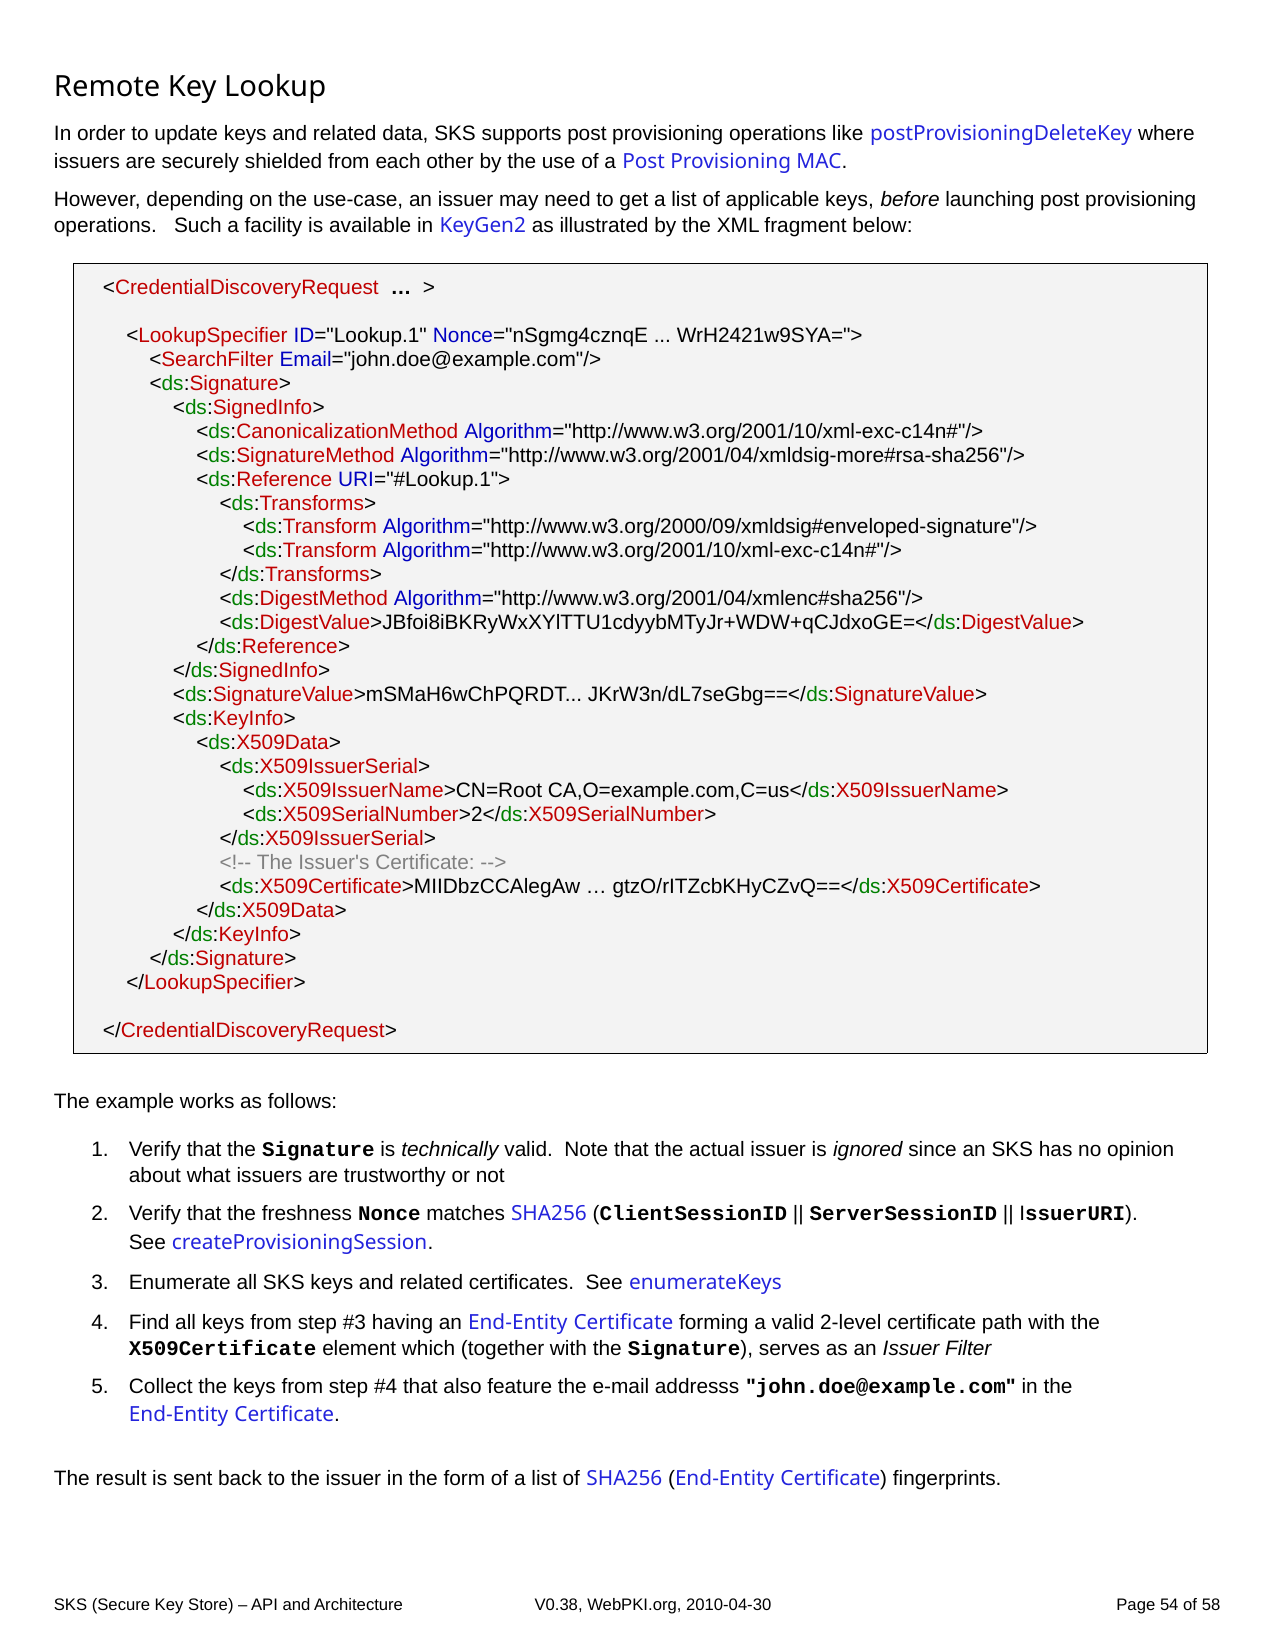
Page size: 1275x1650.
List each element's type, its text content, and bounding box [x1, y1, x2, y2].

subtitle Remote Key Lookup [54, 66, 1221, 105]
text In order to update keys and related data, SKS supports post provisioning operations like postProvisioningDeleteKey where issuers are securely shielded from each other by the use of a Post Provisioning MAC. [54, 118, 1221, 175]
text The result is sent back to the issuer in the form of a list of SHA256 (End-Entity Certificate) fingerprints. [54, 1439, 1221, 1492]
list Enumerate all SKS keys and related certificates. See enumerateKeys [91, 1267, 1221, 1296]
list Collect the keys from step #4 that also feature the e-mail addresss "john.doe@example.com" in the End-Entity Certificate. [91, 1373, 1221, 1428]
list Find all keys from step #3 having an End-Entity Certificate forming a valid 2-level certificate path with the X509Certificate element which (together with the Signature), serves as an Issuer Filter [91, 1307, 1221, 1362]
text However, depending on the use-case, an issuer may need to get a list of applicable keys, before launching post provisioning operations. Such a facility is available in KeyGen2 as illustrated by the XML fragment below: [54, 186, 1221, 263]
list Verify that the Signature is technically valid. Note that the actual issuer is ignored since an SKS has no opinion about what issuers are trustworthy or not [91, 1137, 1221, 1187]
list Verify that the freshness Nonce matches SHA256 (ClientSessionID || ServerSessionID || IssuerURI). See createProvisioningSession. [91, 1198, 1221, 1255]
text The example works as follows: [54, 1089, 1221, 1137]
table_header <CredentialDiscoveryRequest … > <LookupSpecifier ID="Lookup.1" Nonce="nSgmg4cznqE ... WrH2421w9SYA="> <SearchFilter Email="john.doe@example.com"/> <ds:Signature> <ds:SignedInfo> <ds:CanonicalizationMethod Algorithm="http://www.w3.org/2001/10/xml-exc-c14n#"/> <ds:SignatureMethod Algorithm="http://www.w3.org/2001/04/xmldsig-more#rsa-sha256"/> <ds:Reference URI="#Lookup.1"> <ds:Transforms> <ds:Transform Algorithm="http://www.w3.org/2000/09/xmldsig#enveloped-signature"/> <ds:Transform Algorithm="http://www.w3.org/2001/10/xml-exc-c14n#"/> </ds:Transforms> <ds:DigestMethod Algorithm="http://www.w3.org/2001/04/xmlenc#sha256"/> <ds:DigestValue>JBfoi8iBKRyWxXYlTTU1cdyybMTyJr+WDW+qCJdxoGE=</ds:DigestValue> </ds:Reference> </ds:SignedInfo> <ds:SignatureValue>mSMaH6wChPQRDT... JKrW3n/dL7seGbg==</ds:SignatureValue> <ds:KeyInfo> <ds:X509Data> <ds:X509IssuerSerial> <ds:X509IssuerName>CN=Root CA,O=example.com,C=us</ds:X509IssuerName> <ds:X509SerialNumber>2</ds:X509SerialNumber> </ds:X509IssuerSerial> <!-- The Issuer's Certificate: --> <ds:X509Certificate>MIIDbzCCAlegAw … gtzO/rITZcbKHyCZvQ==</ds:X509Certificate> </ds:X509Data> </ds:KeyInfo> </ds:Signature> </LookupSpecifier> </CredentialDiscoveryRequest> [74, 264, 1207, 1053]
